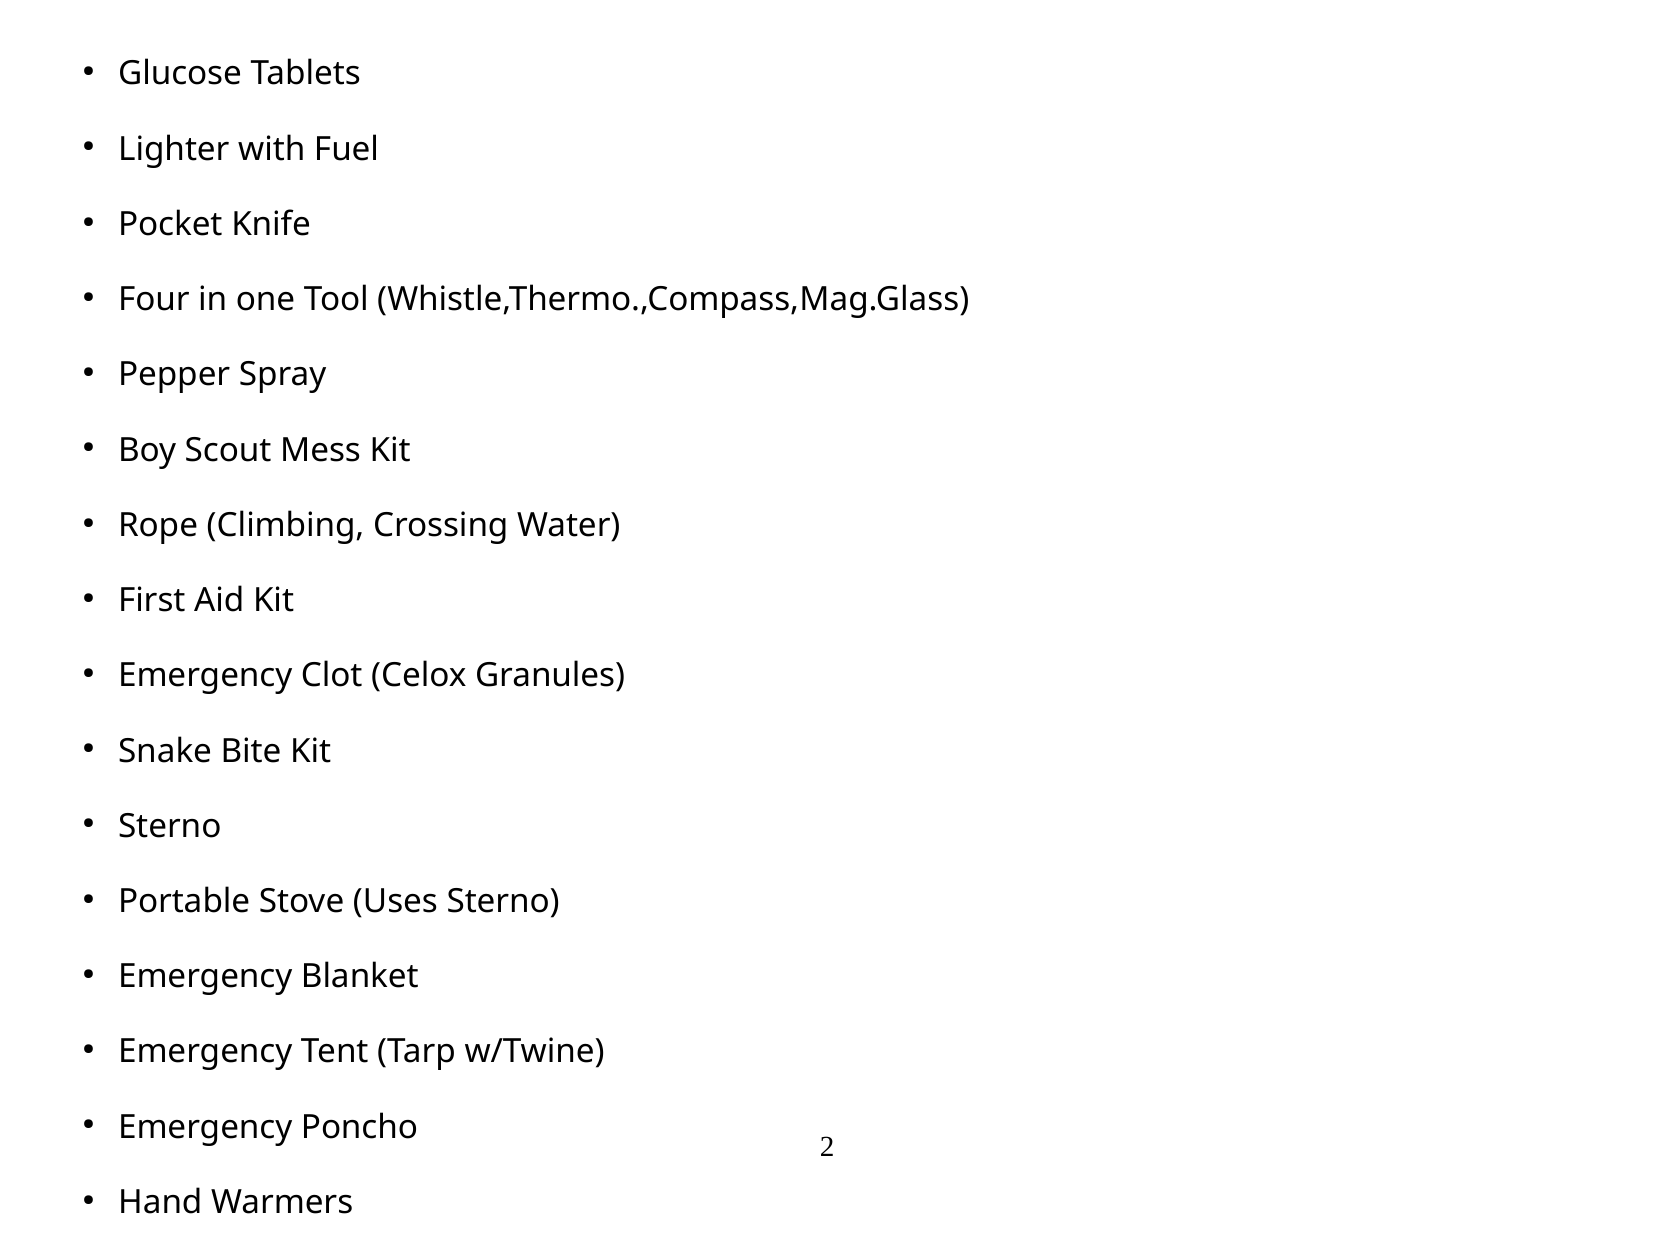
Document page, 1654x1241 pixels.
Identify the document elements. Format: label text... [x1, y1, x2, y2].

subtitle Glucose Tablets Lighter with Fuel Pocket Knife Four in one Tool (Whistle,Thermo.,Compass,Mag.Glass) Pepper Spray Boy Scout Mess Kit Rope (Climbing, Crossing Water) First Aid Kit Emergency Clot (Celox Granules) Snake Bite Kit Sterno Portable Stove (Uses Sterno) Emergency Blanket Emergency Tent (Tarp w/Twine) Emergency Poncho Hand Warmers Duct Tape [82, 49, 1571, 1198]
